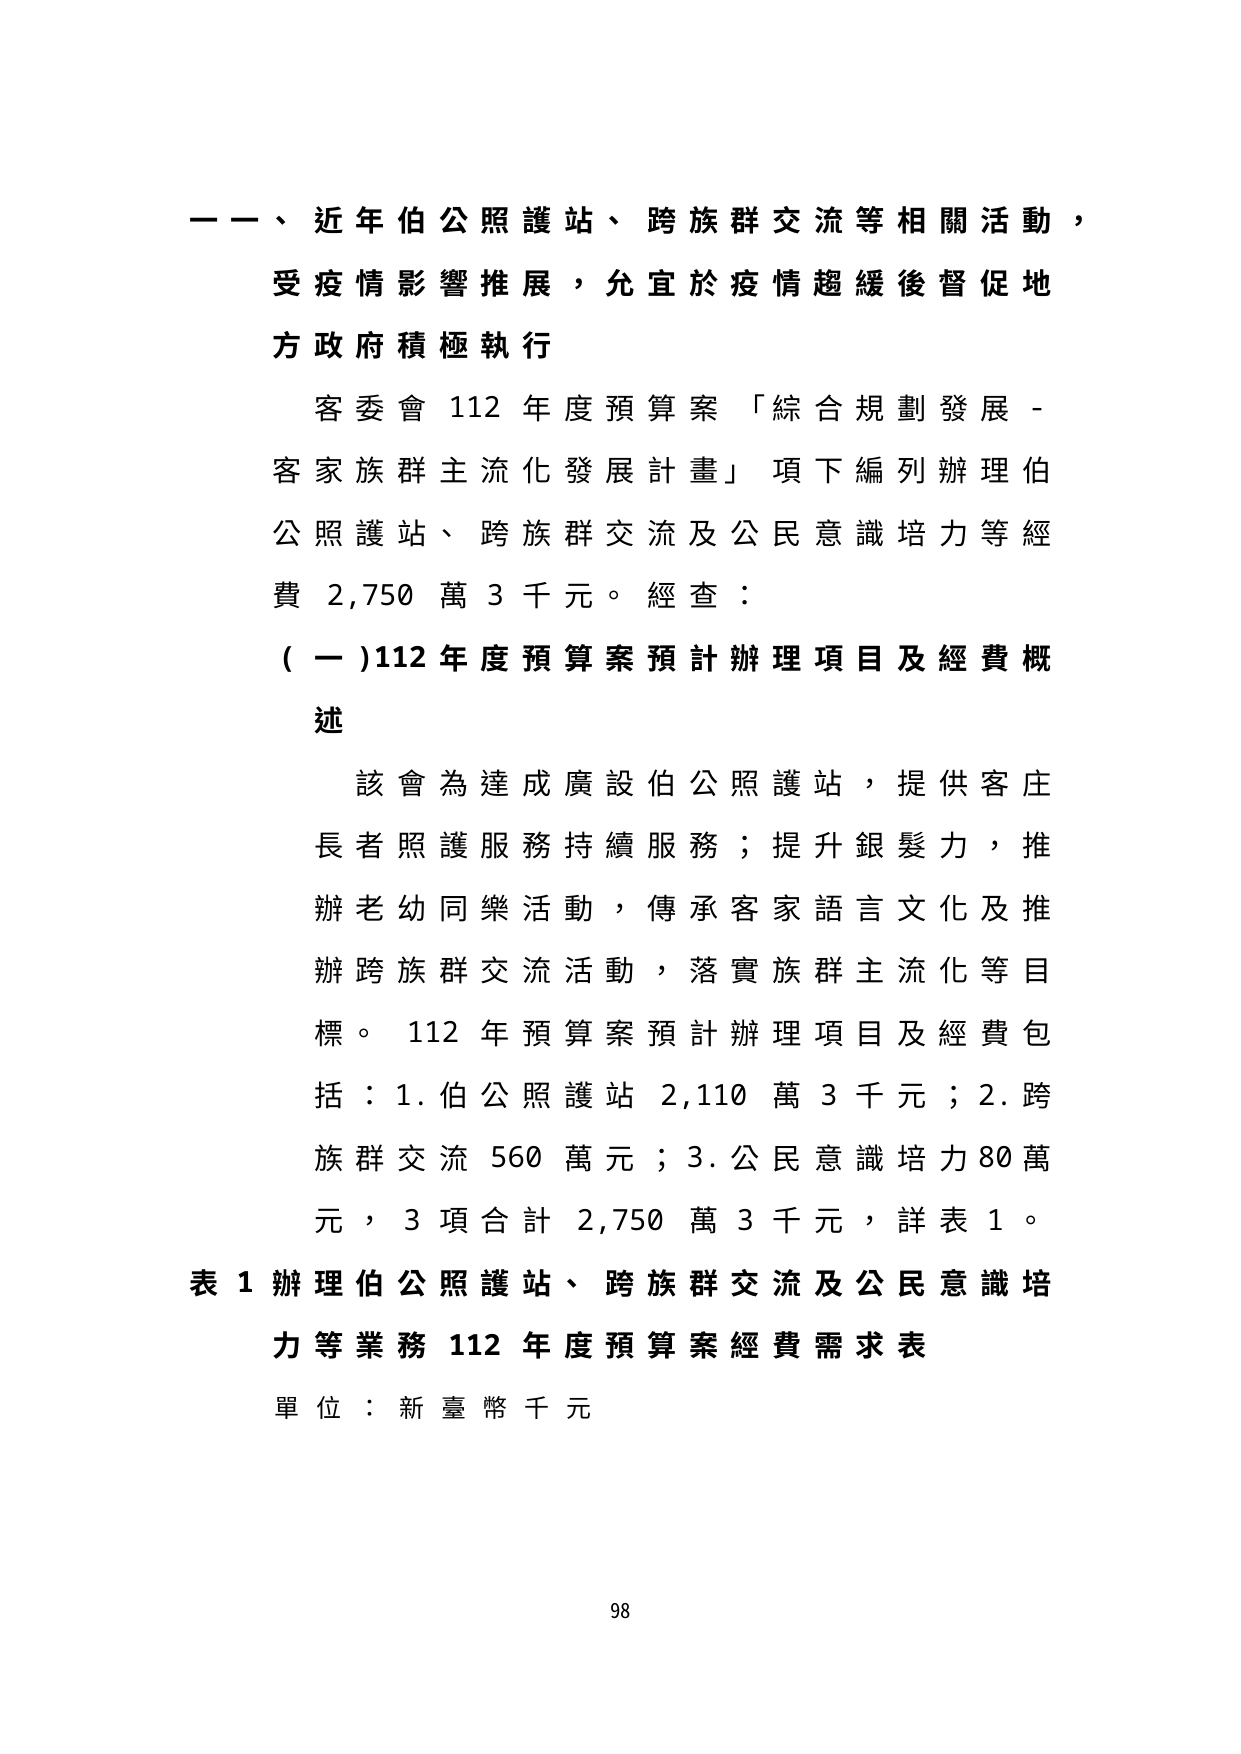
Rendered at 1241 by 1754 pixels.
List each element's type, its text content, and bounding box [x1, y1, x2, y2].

text 表1辦理伯公照護站、跨族群交流及公民意識培力等業務112年度預算案經費需求表 單位：新臺幣千元 [181, 1240, 1060, 1427]
text (一)112年度預算案預計辦理項目及經費概述 [242, 615, 1058, 740]
text 一一、近年伯公照護站、跨族群交流等相關活動，受疫情影響推展，允宜於疫情趨緩後督促地方政府積極執行 [183, 177, 1058, 365]
text 該會為達成廣設伯公照護站，提供客庄長者照護服務持續服務；提升銀髮力，推辦老幼同樂活動，傳承客家語言文化及推辦跨族群交流活動，落實族群主流化等目標。112年預算案預計辦理項目及經費包括：1.伯公照護站2,110萬3千元；2.跨族群交流560萬元；3.公民意識培力80萬元，3項合計2,750萬3千元，詳表1。 [271, 740, 1058, 1240]
text 客委會112年度預算案「綜合規劃發展-客家族群主流化發展計畫」項下編列辦理伯公照護站、跨族群交流及公民意識培力等經費2,750萬3千元。經查： [242, 365, 1058, 615]
